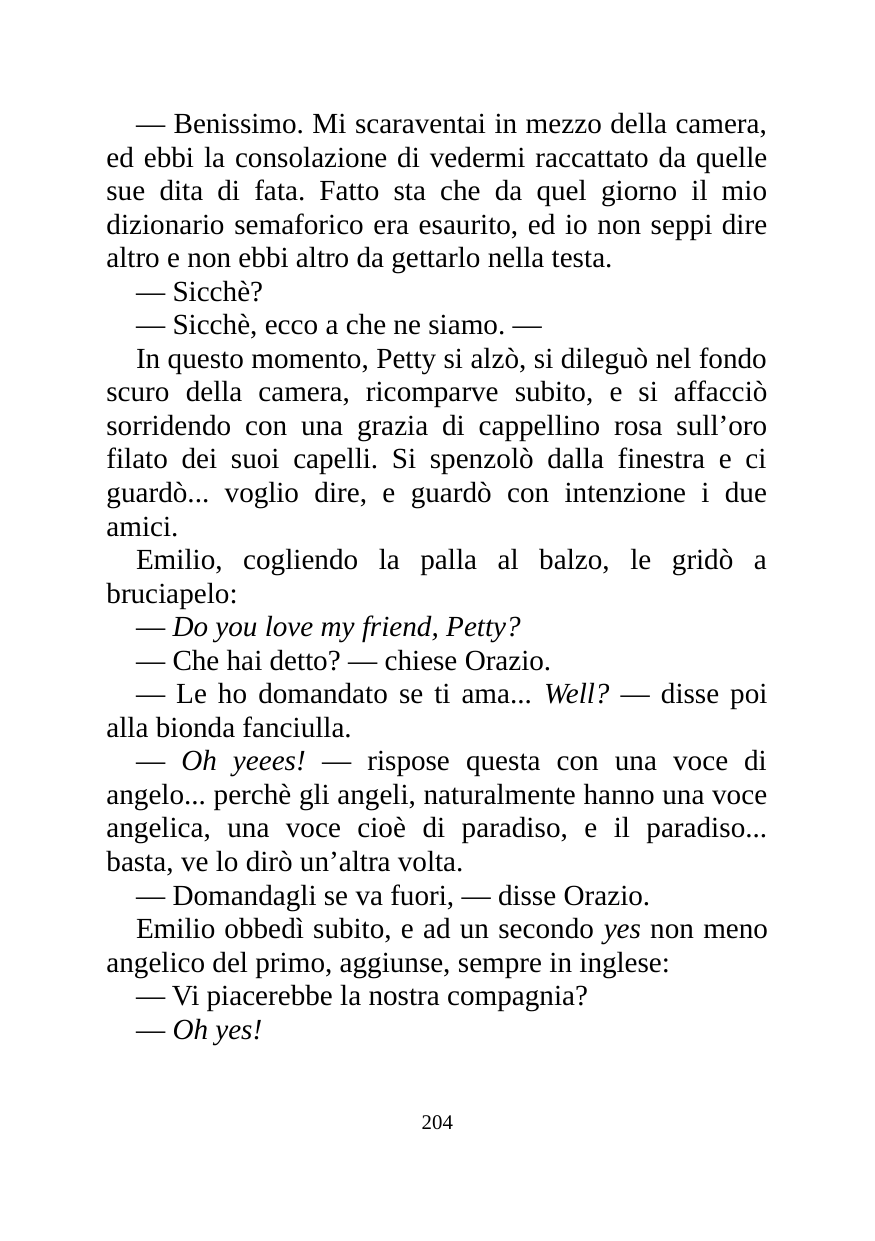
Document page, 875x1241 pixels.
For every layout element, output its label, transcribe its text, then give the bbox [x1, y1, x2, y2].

text — Domandagli se va fuori, — disse Orazio. [106, 878, 768, 911]
text In questo momento, Petty si alzò, si dileguò nel fondo scuro della camera, ricomparve subito, e si affacciò sorridendo con una grazia di cappellino rosa sull’oro filato dei suoi capelli. Si spenzolò dalla finestra e ci guardò... voglio dire, e guardò con intenzione i due amici. [106, 341, 768, 542]
text — Vi piacerebbe la nostra compagnia? [106, 978, 768, 1012]
text — Sicchè, ecco a che ne siamo. — [106, 307, 768, 341]
text — Oh yes! [106, 1012, 768, 1045]
text — Do you love my friend, Petty? [106, 609, 768, 643]
text — Benissimo. Mi scaraventai in mezzo della camera, ed ebbi la consolazione di vedermi raccattato da quelle sue dita di fata. Fatto sta che da quel giorno il mio dizionario semaforico era esaurito, ed io non seppi dire altro e non ebbi altro da gettarlo nella testa. [106, 106, 768, 274]
text Emilio obbedì subito, e ad un secondo yes non meno angelico del primo, aggiunse, sempre in inglese: [106, 911, 768, 978]
text — Che hai detto? — chiese Orazio. [106, 643, 768, 676]
text — Oh yeees! — rispose questa con una voce di angelo... perchè gli angeli, naturalmente hanno una voce angelica, una voce cioè di paradiso, e il paradiso... basta, ve lo dirò un’altra volta. [106, 743, 768, 878]
text — Le ho domandato se ti ama... Well? — disse poi alla bionda fanciulla. [106, 676, 768, 743]
text Emilio, cogliendo la palla al balzo, le gridò a bruciapelo: [106, 542, 768, 609]
text — Sicchè? [106, 274, 768, 307]
